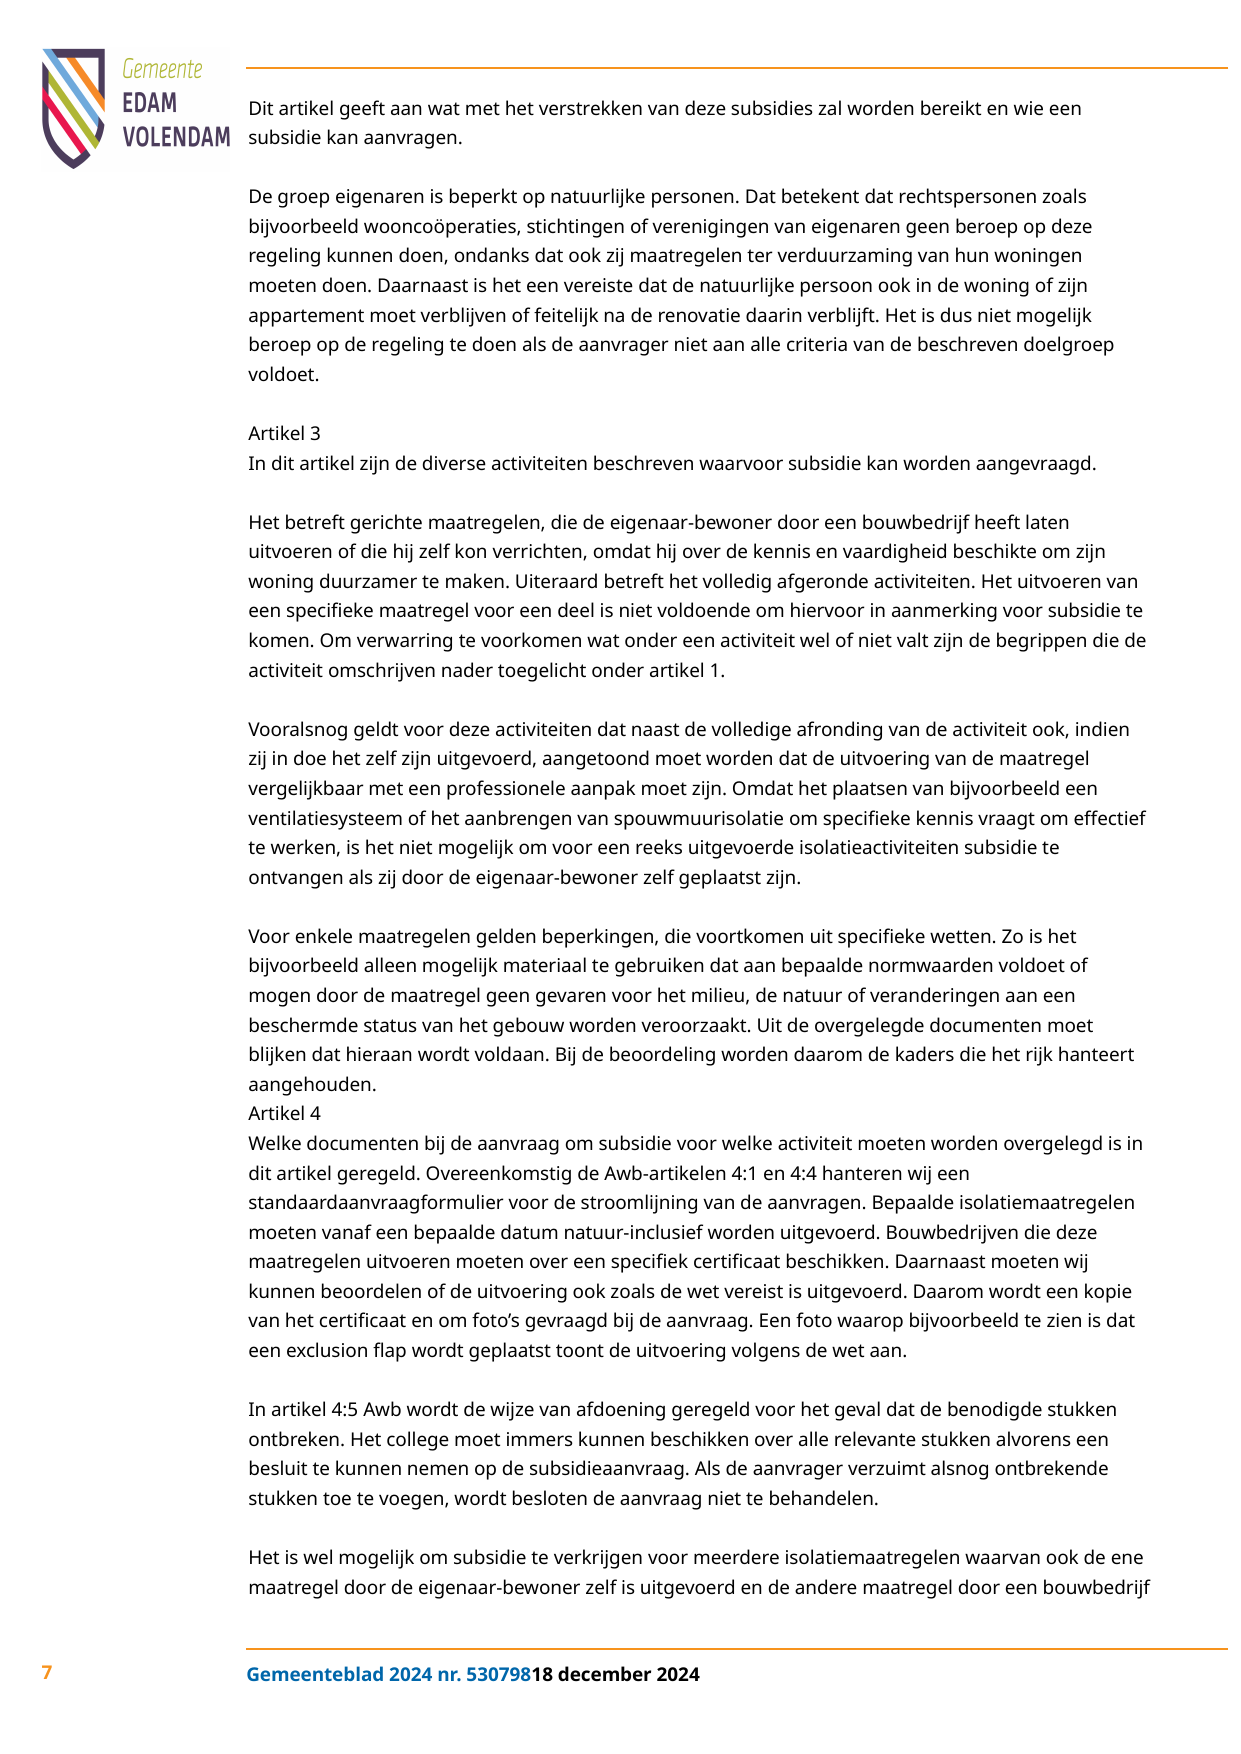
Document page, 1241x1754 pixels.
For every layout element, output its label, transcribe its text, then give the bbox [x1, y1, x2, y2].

text Dit artikel geeft aan wat met het verstrekken van deze subsidies zal worden bereikt en wie een subsidie kan aanvragen. [248, 95, 1152, 150]
text Het is wel mogelijk om subsidie te verkrijgen voor meerdere isolatiemaatregelen waarvan ook de ene maatregel door de eigenaar-bewoner zelf is uitgevoerd en de andere maatregel door een bouwbedrijf [248, 1544, 1152, 1600]
text Welke documenten bij de aanvraag om subsidie voor welke activiteit moeten worden overgelegd is in dit artikel geregeld. Overeenkomstig de Awb-artikelen 4:1 en 4:4 hanteren wij een standaardaanvraagformulier voor de stroomlijning van de aanvragen. Bepaalde isolatiemaatregelen moeten vanaf een bepaalde datum natuur-inclusief worden uitgevoerd. Bouwbedrijven die deze maatregelen uitvoeren moeten over een specifiek certificaat beschikken. Daarnaast moeten wij kunnen beoordelen of de uitvoering ook zoals de wet vereist is uitgevoerd. Daarom wordt een kopie van het certificaat en om foto’s gevraagd bij de aanvraag. Een foto waarop bijvoorbeeld te zien is dat een exclusion flap wordt geplaatst toont de uitvoering volgens de wet aan. [248, 1130, 1152, 1363]
text Vooralsnog geldt voor deze activiteiten dat naast de volledige afronding van de activiteit ook, indien zij in doe het zelf zijn uitgevoerd, aangetoond moet worden dat de uitvoering van de maatregel vergelijkbaar met een professionele aanpak moet zijn. Omdat het plaatsen van bijvoorbeeld een ventilatiesysteem of het aanbrengen van spouwmuurisolatie om specifieke kennis vraagt om effectief te werken, is het niet mogelijk om voor een reeks uitgevoerde isolatieactiviteiten subsidie te ontvangen als zij door de eigenaar-bewoner zelf geplaatst zijn. [248, 716, 1152, 890]
text Artikel 4 [248, 1101, 1152, 1126]
text Artikel 3 [248, 420, 1152, 446]
text In dit artikel zijn de diverse activiteiten beschreven waarvoor subsidie kan worden aangevraagd. [248, 450, 1152, 476]
text In artikel 4:5 Awb wordt de wijze van afdoening geregeld voor het geval dat de benodigde stukken ontbreken. Het college moet immers kunnen beschikken over alle relevante stukken alvorens een besluit te kunnen nemen op de subsidieaanvraag. Als de aanvrager verzuimt alsnog ontbrekende stukken toe te voegen, wordt besloten de aanvraag niet te behandelen. [248, 1396, 1152, 1511]
text Het betreft gerichte maatregelen, die de eigenaar-bewoner door een bouwbedrijf heeft laten uitvoeren of die hij zelf kon verrichten, omdat hij over de kennis en vaardigheid beschikte om zijn woning duurzamer te maken. Uiteraard betreft het volledig afgeronde activiteiten. Het uitvoeren van een specifieke maatregel voor een deel is niet voldoende om hiervoor in aanmerking voor subsidie te komen. Om verwarring te voorkomen wat onder een activiteit wel of niet valt zijn de begrippen die de activiteit omschrijven nader toegelicht onder artikel 1. [248, 509, 1152, 683]
text De groep eigenaren is beperkt op natuurlijke personen. Dat betekent dat rechtspersonen zoals bijvoorbeeld wooncoöperaties, stichtingen of verenigingen van eigenaren geen beroep op deze regeling kunnen doen, ondanks dat ook zij maatregelen ter verduurzaming van hun woningen moeten doen. Daarnaast is het een vereiste dat de natuurlijke persoon ook in de woning of zijn appartement moet verblijven of feitelijk na de renovatie daarin verblijft. Het is dus niet mogelijk beroep op de regeling te doen als de aanvrager niet aan alle criteria van de beschreven doelgroep voldoet. [248, 183, 1152, 387]
text Voor enkele maatregelen gelden beperkingen, die voortkomen uit specifieke wetten. Zo is het bijvoorbeeld alleen mogelijk materiaal te gebruiken dat aan bepaalde normwaarden voldoet of mogen door de maatregel geen gevaren voor het milieu, de natuur of veranderingen aan een beschermde status van het gebouw worden veroorzaakt. Uit de overgelegde documenten moet blijken dat hieraan wordt voldaan. Bij de beoordeling worden daarom de kaders die het rijk hanteert aangehouden. [248, 923, 1152, 1097]
picture [41, 47, 231, 172]
